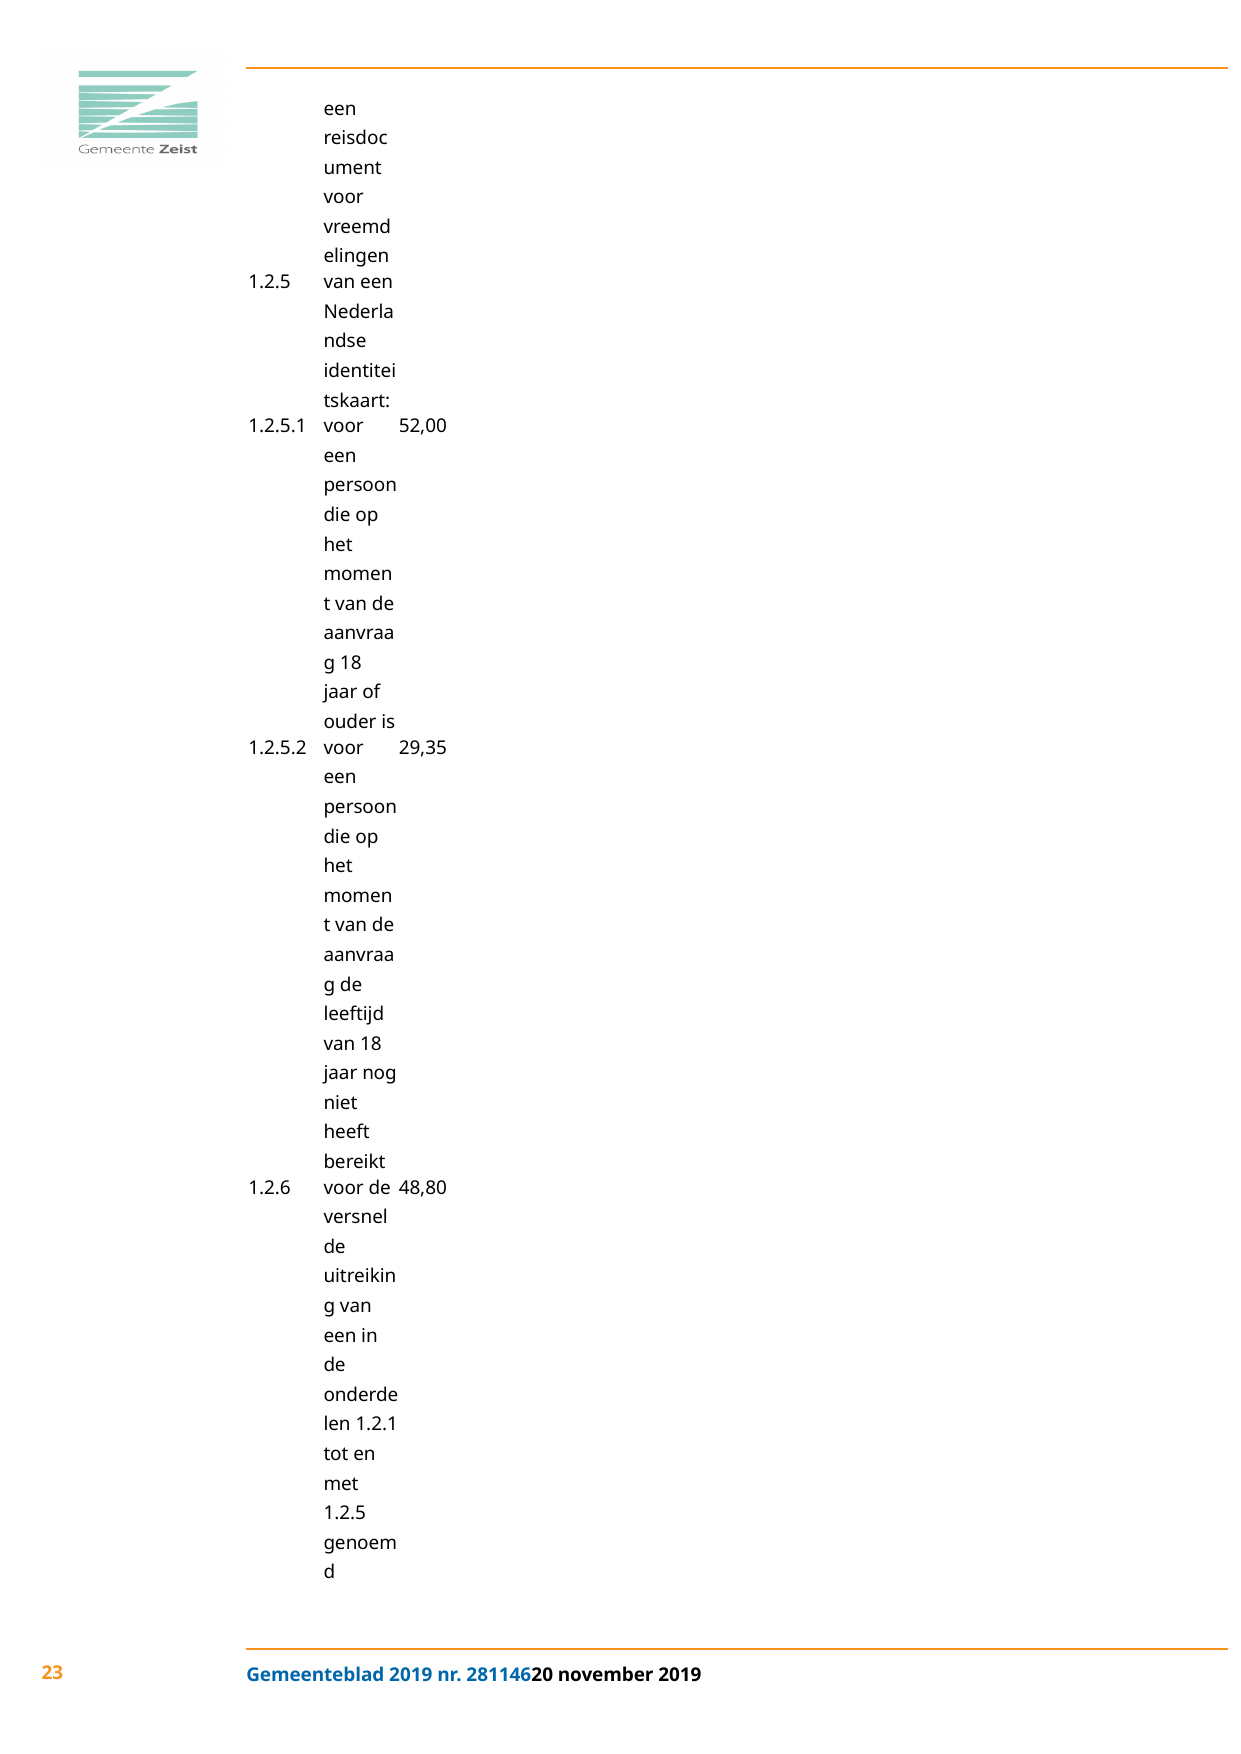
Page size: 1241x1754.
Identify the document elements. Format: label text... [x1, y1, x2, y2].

table_cell 1.2.6 [248, 1174, 323, 1584]
table_cell voor een persoon die op het moment van de aanvraag de leeftijd van 18 jaar nog niet heeft bereikt [323, 734, 398, 1174]
table_cell 1.2.5.1 [248, 413, 323, 734]
table_cell van een Nederlandse identiteitskaart: [323, 269, 398, 412]
table_cell 52,00 [399, 413, 474, 734]
table_cell voor een persoon die op het moment van de aanvraag 18 jaar of ouder is [323, 413, 398, 734]
picture [41, 47, 231, 172]
table_cell een reisdocument voor vreemdelingen [323, 95, 398, 268]
table_cell 1.2.5.2 [248, 734, 323, 1174]
table_cell [399, 269, 474, 412]
table_cell 1.2.5 [248, 269, 323, 412]
table_cell 48,80 [399, 1174, 474, 1584]
table_cell [399, 95, 474, 268]
table_cell [248, 95, 323, 268]
table_cell voor de versnelde uitreiking van een in de onderdelen 1.2.1 tot en met 1.2.5 genoemd [323, 1174, 398, 1584]
table_cell 29,35 [399, 734, 474, 1174]
